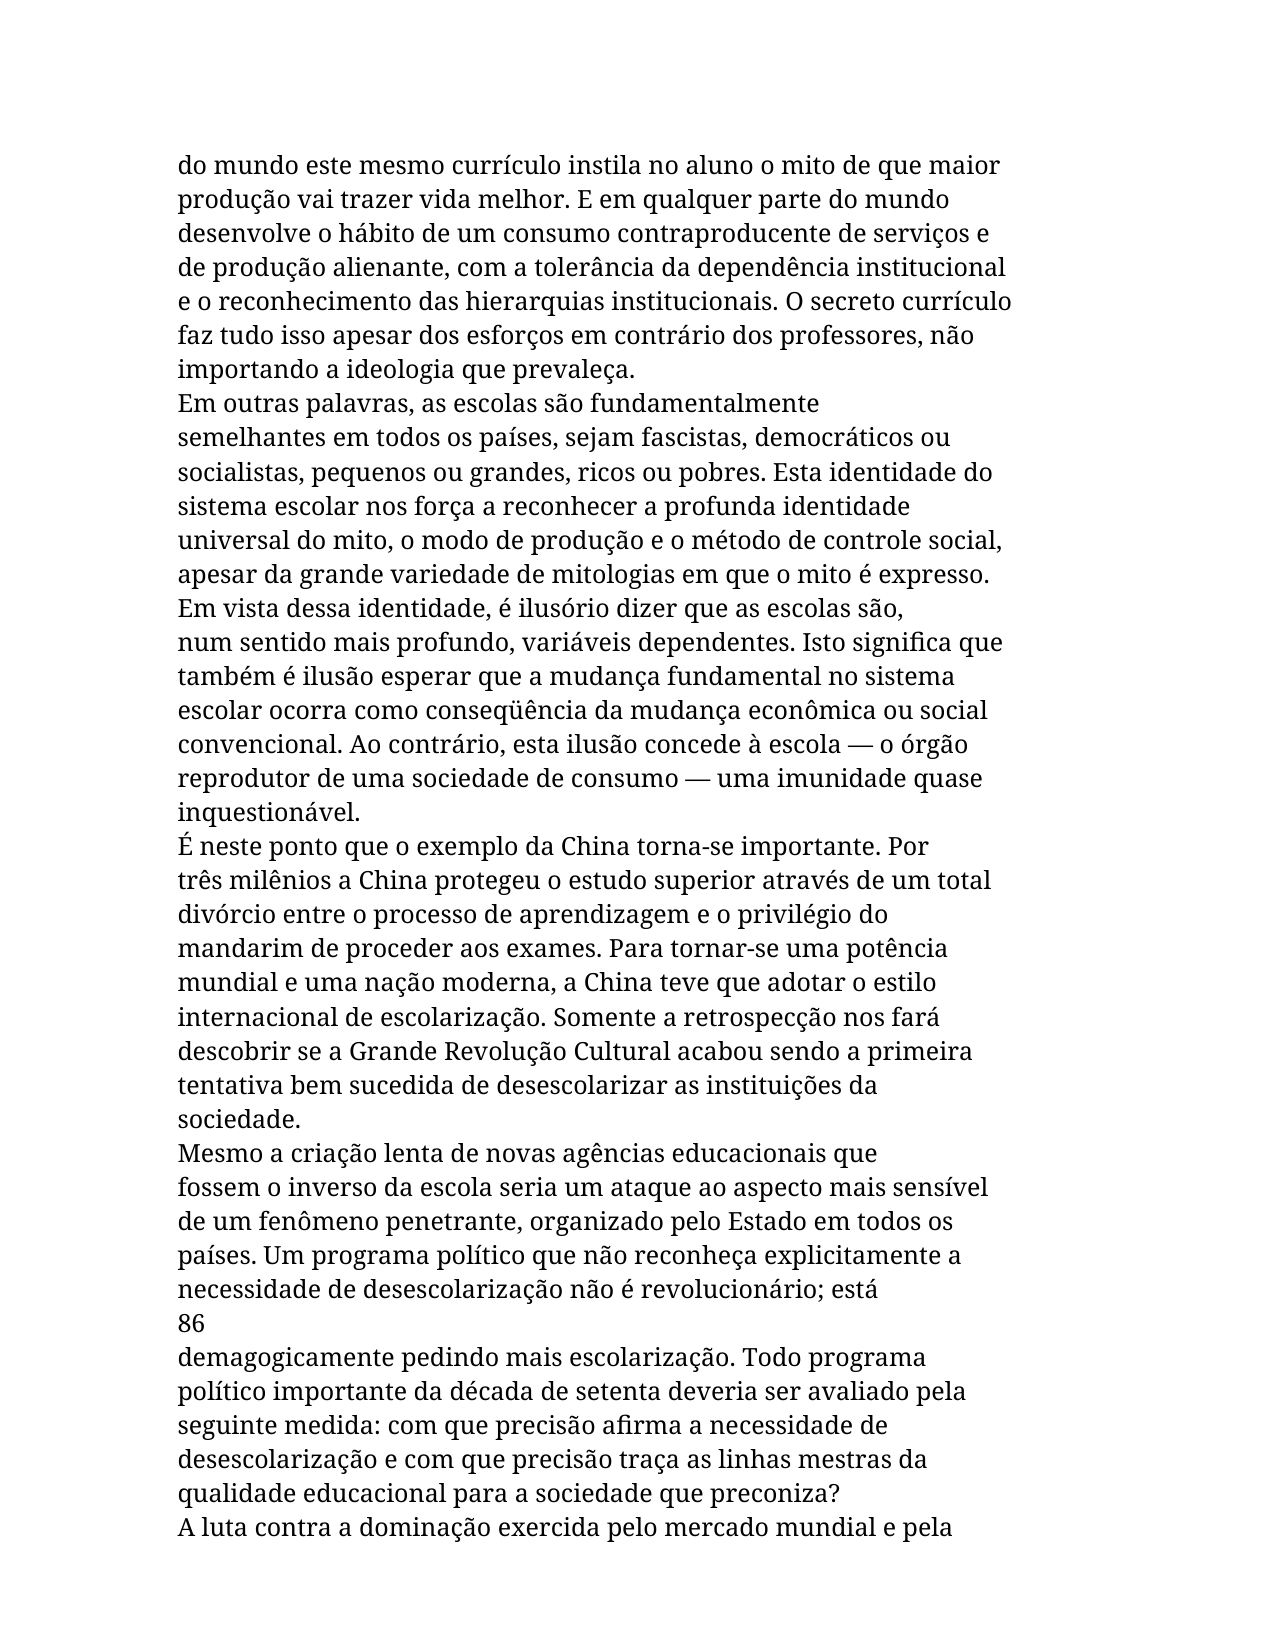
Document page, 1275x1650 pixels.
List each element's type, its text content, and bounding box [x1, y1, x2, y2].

text Em vista dessa identidade, é ilusório dizer que as escolas são, [177, 590, 1098, 624]
text apesar da grande variedade de mitologias em que o mito é expresso. [177, 556, 1098, 590]
text de produção alienante, com a tolerância da dependência institucional [177, 250, 1098, 284]
text importando a ideologia que prevaleça. [177, 352, 1098, 386]
text num sentido mais profundo, variáveis dependentes. Isto significa que [177, 624, 1098, 658]
text escolar ocorra como conseqüência da mudança econômica ou social [177, 693, 1098, 727]
text de um fenômeno penetrante, organizado pelo Estado em todos os [177, 1203, 1098, 1238]
text desenvolve o hábito de um consumo contraproducente de serviços e [177, 216, 1098, 250]
text É neste ponto que o exemplo da China torna-se importante. Por [177, 829, 1098, 863]
text qualidade educacional para a sociedade que preconiza? [177, 1476, 1098, 1510]
text fossem o inverso da escola seria um ataque ao aspecto mais sensível [177, 1169, 1098, 1203]
text sociedade. [177, 1101, 1098, 1135]
text seguinte medida: com que precisão afirma a necessidade de [177, 1408, 1098, 1442]
text faz tudo isso apesar dos esforços em contrário dos professores, não [177, 318, 1098, 352]
text Mesmo a criação lenta de novas agências educacionais que [177, 1135, 1098, 1169]
text semelhantes em todos os países, sejam fascistas, democráticos ou [177, 420, 1098, 454]
text descobrir se a Grande Revolução Cultural acabou sendo a primeira [177, 1033, 1098, 1067]
text produção vai trazer vida melhor. E em qualquer parte do mundo [177, 182, 1098, 216]
text político importante da década de setenta deveria ser avaliado pela [177, 1374, 1098, 1408]
text reprodutor de uma sociedade de consumo — uma imunidade quase [177, 761, 1098, 795]
text tentativa bem sucedida de desescolarizar as instituições da [177, 1067, 1098, 1101]
text e o reconhecimento das hierarquias institucionais. O secreto currículo [177, 284, 1098, 318]
text três milênios a China protegeu o estudo superior através de um total [177, 863, 1098, 897]
text sistema escolar nos força a reconhecer a profunda identidade [177, 488, 1098, 522]
text mandarim de proceder aos exames. Para tornar-se uma potência [177, 931, 1098, 965]
text Em outras palavras, as escolas são fundamentalmente [177, 386, 1098, 420]
text convencional. Ao contrário, esta ilusão concede à escola — o órgão [177, 727, 1098, 761]
text do mundo este mesmo currículo instila no aluno o mito de que maior [177, 148, 1098, 182]
text A luta contra a dominação exercida pelo mercado mundial e pela [177, 1510, 1098, 1544]
text inquestionável. [177, 795, 1098, 829]
text demagogicamente pedindo mais escolarização. Todo programa [177, 1340, 1098, 1374]
text também é ilusão esperar que a mudança fundamental no sistema [177, 658, 1098, 693]
text mundial e uma nação moderna, a China teve que adotar o estilo [177, 965, 1098, 999]
text 86 [177, 1306, 1098, 1340]
text divórcio entre o processo de aprendizagem e o privilégio do [177, 897, 1098, 931]
text necessidade de desescolarização não é revolucionário; está [177, 1272, 1098, 1306]
text socialistas, pequenos ou grandes, ricos ou pobres. Esta identidade do [177, 454, 1098, 488]
text universal do mito, o modo de produção e o método de controle social, [177, 522, 1098, 556]
text desescolarização e com que precisão traça as linhas mestras da [177, 1442, 1098, 1476]
text países. Um programa político que não reconheça explicitamente a [177, 1238, 1098, 1272]
text internacional de escolarização. Somente a retrospecção nos fará [177, 999, 1098, 1033]
